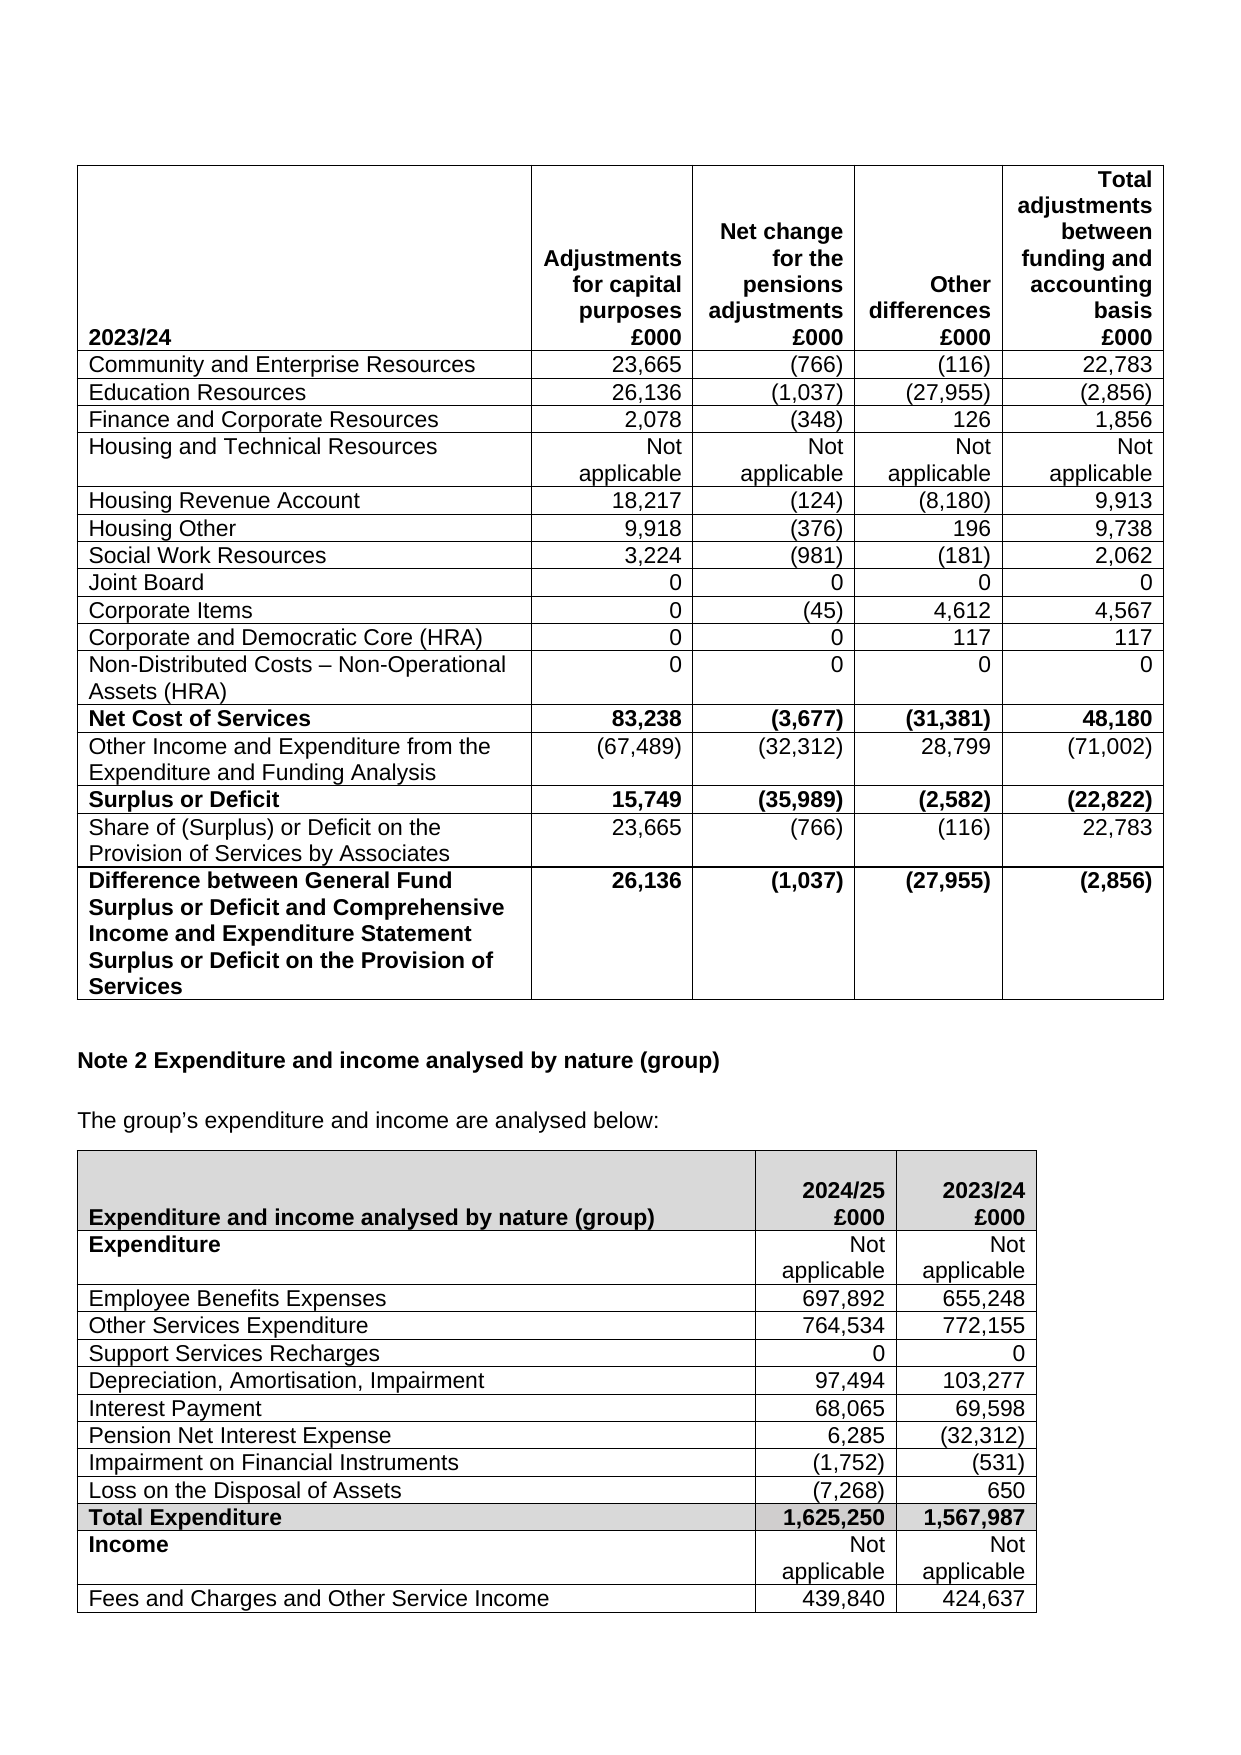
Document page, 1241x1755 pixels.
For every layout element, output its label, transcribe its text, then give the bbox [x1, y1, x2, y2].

table_cell Joint Board [78, 569, 531, 596]
table_cell 22,783 [1003, 814, 1163, 866]
table_cell 655,248 [897, 1285, 1036, 1311]
table_cell 196 [855, 515, 1002, 541]
table_cell (1,037) [693, 868, 854, 999]
table_cell Net Cost of Services [78, 705, 531, 732]
table_header 2024/25 £000 [756, 1151, 896, 1230]
table_cell 18,217 [532, 487, 692, 513]
table_cell Share of (Surplus) or Deficit on the Provision of Services by Associates [78, 814, 531, 866]
table_cell 22,783 [1003, 351, 1163, 377]
table_cell 0 [855, 651, 1002, 704]
table_cell (116) [855, 351, 1002, 377]
table_cell 0 [756, 1340, 896, 1366]
table_cell Impairment on Financial Instruments [78, 1449, 755, 1476]
table_cell Loss on the Disposal of Assets [78, 1477, 755, 1503]
table_cell 4,612 [855, 597, 1002, 623]
table_cell 697,892 [756, 1285, 896, 1311]
table_cell Difference between General Fund Surplus or Deficit and Comprehensive Income and Expenditure Statement Surplus or Deficit on the Provision of Services [78, 868, 531, 999]
table_cell 0 [855, 569, 1002, 596]
table_cell Community and Enterprise Resources [78, 351, 531, 377]
table_cell 97,494 [756, 1367, 896, 1393]
table_cell 117 [855, 624, 1002, 650]
table_cell 3,224 [532, 542, 692, 568]
table_cell 103,277 [897, 1367, 1036, 1393]
table_cell 2,062 [1003, 542, 1163, 568]
table_cell 0 [532, 624, 692, 650]
table_cell (1,037) [693, 379, 854, 405]
table_cell (531) [897, 1449, 1036, 1476]
table_cell (32,312) [693, 733, 854, 785]
table_cell Housing and Technical Resources [78, 433, 531, 486]
table_cell Not applicable [532, 433, 692, 486]
table_cell Not applicable [897, 1531, 1036, 1584]
table_cell (124) [693, 487, 854, 513]
table_cell 0 [1003, 569, 1163, 596]
table_cell 4,567 [1003, 597, 1163, 623]
table_cell Not applicable [756, 1531, 896, 1584]
table_cell 15,749 [532, 786, 692, 813]
table_cell Surplus or Deficit [78, 786, 531, 813]
table_cell 1,625,250 [756, 1504, 896, 1530]
table_cell Depreciation, Amortisation, Impairment [78, 1367, 755, 1393]
table_cell 764,534 [756, 1312, 896, 1339]
table_cell 1,856 [1003, 406, 1163, 432]
table_cell Support Services Recharges [78, 1340, 755, 1366]
table_cell 0 [897, 1340, 1036, 1366]
table_cell (27,955) [855, 379, 1002, 405]
table_cell 23,665 [532, 351, 692, 377]
table_cell Not applicable [756, 1231, 896, 1284]
table_cell 23,665 [532, 814, 692, 866]
table_cell 650 [897, 1477, 1036, 1503]
table_header Total adjustments between funding and accounting basis £000 [1003, 166, 1163, 350]
table_cell 69,598 [897, 1395, 1036, 1421]
table_cell 2,078 [532, 406, 692, 432]
table_header 2023/24 [78, 166, 531, 350]
table_cell 26,136 [532, 868, 692, 999]
table_cell Not applicable [897, 1231, 1036, 1284]
table_cell Finance and Corporate Resources [78, 406, 531, 432]
table_cell 424,637 [897, 1585, 1036, 1612]
table_cell (27,955) [855, 868, 1002, 999]
table_cell 0 [532, 651, 692, 704]
table_cell Not applicable [1003, 433, 1163, 486]
table_cell 439,840 [756, 1585, 896, 1612]
text The group’s expenditure and income are analysed below: [77, 1081, 1163, 1133]
table_cell 0 [532, 569, 692, 596]
table_cell 126 [855, 406, 1002, 432]
table_cell 6,285 [756, 1422, 896, 1448]
table_cell 0 [693, 569, 854, 596]
table_cell 0 [1003, 651, 1163, 704]
table_cell 117 [1003, 624, 1163, 650]
table_cell 83,238 [532, 705, 692, 732]
table_cell (766) [693, 814, 854, 866]
table_cell Interest Payment [78, 1395, 755, 1421]
table_cell Housing Revenue Account [78, 487, 531, 513]
table_cell Other Services Expenditure [78, 1312, 755, 1339]
table_cell Not applicable [855, 433, 1002, 486]
table_cell Expenditure [78, 1231, 755, 1284]
table_cell (348) [693, 406, 854, 432]
table_cell 1,567,987 [897, 1504, 1036, 1530]
table_cell Housing Other [78, 515, 531, 541]
table_cell Fees and Charges and Other Service Income [78, 1585, 755, 1612]
table_cell (35,989) [693, 786, 854, 813]
table_cell Not applicable [693, 433, 854, 486]
table_cell 0 [693, 624, 854, 650]
table_cell (1,752) [756, 1449, 896, 1476]
table_cell 0 [532, 597, 692, 623]
table_cell Corporate Items [78, 597, 531, 623]
table_cell (7,268) [756, 1477, 896, 1503]
table_cell (31,381) [855, 705, 1002, 732]
table_cell (2,856) [1003, 868, 1163, 999]
table_cell Corporate and Democratic Core (HRA) [78, 624, 531, 650]
table_cell Social Work Resources [78, 542, 531, 568]
table_cell (116) [855, 814, 1002, 866]
table_cell 28,799 [855, 733, 1002, 785]
table_header Other differences £000 [855, 166, 1002, 350]
table_cell 48,180 [1003, 705, 1163, 732]
table_cell (2,582) [855, 786, 1002, 813]
table_cell Income [78, 1531, 755, 1584]
table_cell (8,180) [855, 487, 1002, 513]
table_cell Pension Net Interest Expense [78, 1422, 755, 1448]
table_cell 0 [693, 651, 854, 704]
table_cell Education Resources [78, 379, 531, 405]
table_header Expenditure and income analysed by nature (group) [78, 1151, 755, 1230]
table_cell 68,065 [756, 1395, 896, 1421]
table_cell (3,677) [693, 705, 854, 732]
table_header 2023/24 £000 [897, 1151, 1036, 1230]
table_cell 26,136 [532, 379, 692, 405]
table_cell (181) [855, 542, 1002, 568]
subtitle Note 2 Expenditure and income analysed by nature (group) [77, 1047, 1163, 1074]
table_cell (67,489) [532, 733, 692, 785]
table_cell Total Expenditure [78, 1504, 755, 1530]
table_header Adjustments for capital purposes £000 [532, 166, 692, 350]
table_cell Non-Distributed Costs – Non-Operational Assets (HRA) [78, 651, 531, 704]
table_cell (376) [693, 515, 854, 541]
table_cell 772,155 [897, 1312, 1036, 1339]
table_cell Other Income and Expenditure from the Expenditure and Funding Analysis [78, 733, 531, 785]
table_cell 9,913 [1003, 487, 1163, 513]
table_header Net change for the pensions adjustments £000 [693, 166, 854, 350]
table_cell (2,856) [1003, 379, 1163, 405]
table_cell (32,312) [897, 1422, 1036, 1448]
table_cell Employee Benefits Expenses [78, 1285, 755, 1311]
table_cell (45) [693, 597, 854, 623]
table_cell 9,918 [532, 515, 692, 541]
table_cell (22,822) [1003, 786, 1163, 813]
table_cell (71,002) [1003, 733, 1163, 785]
table_cell (766) [693, 351, 854, 377]
table_cell (981) [693, 542, 854, 568]
table_cell 9,738 [1003, 515, 1163, 541]
